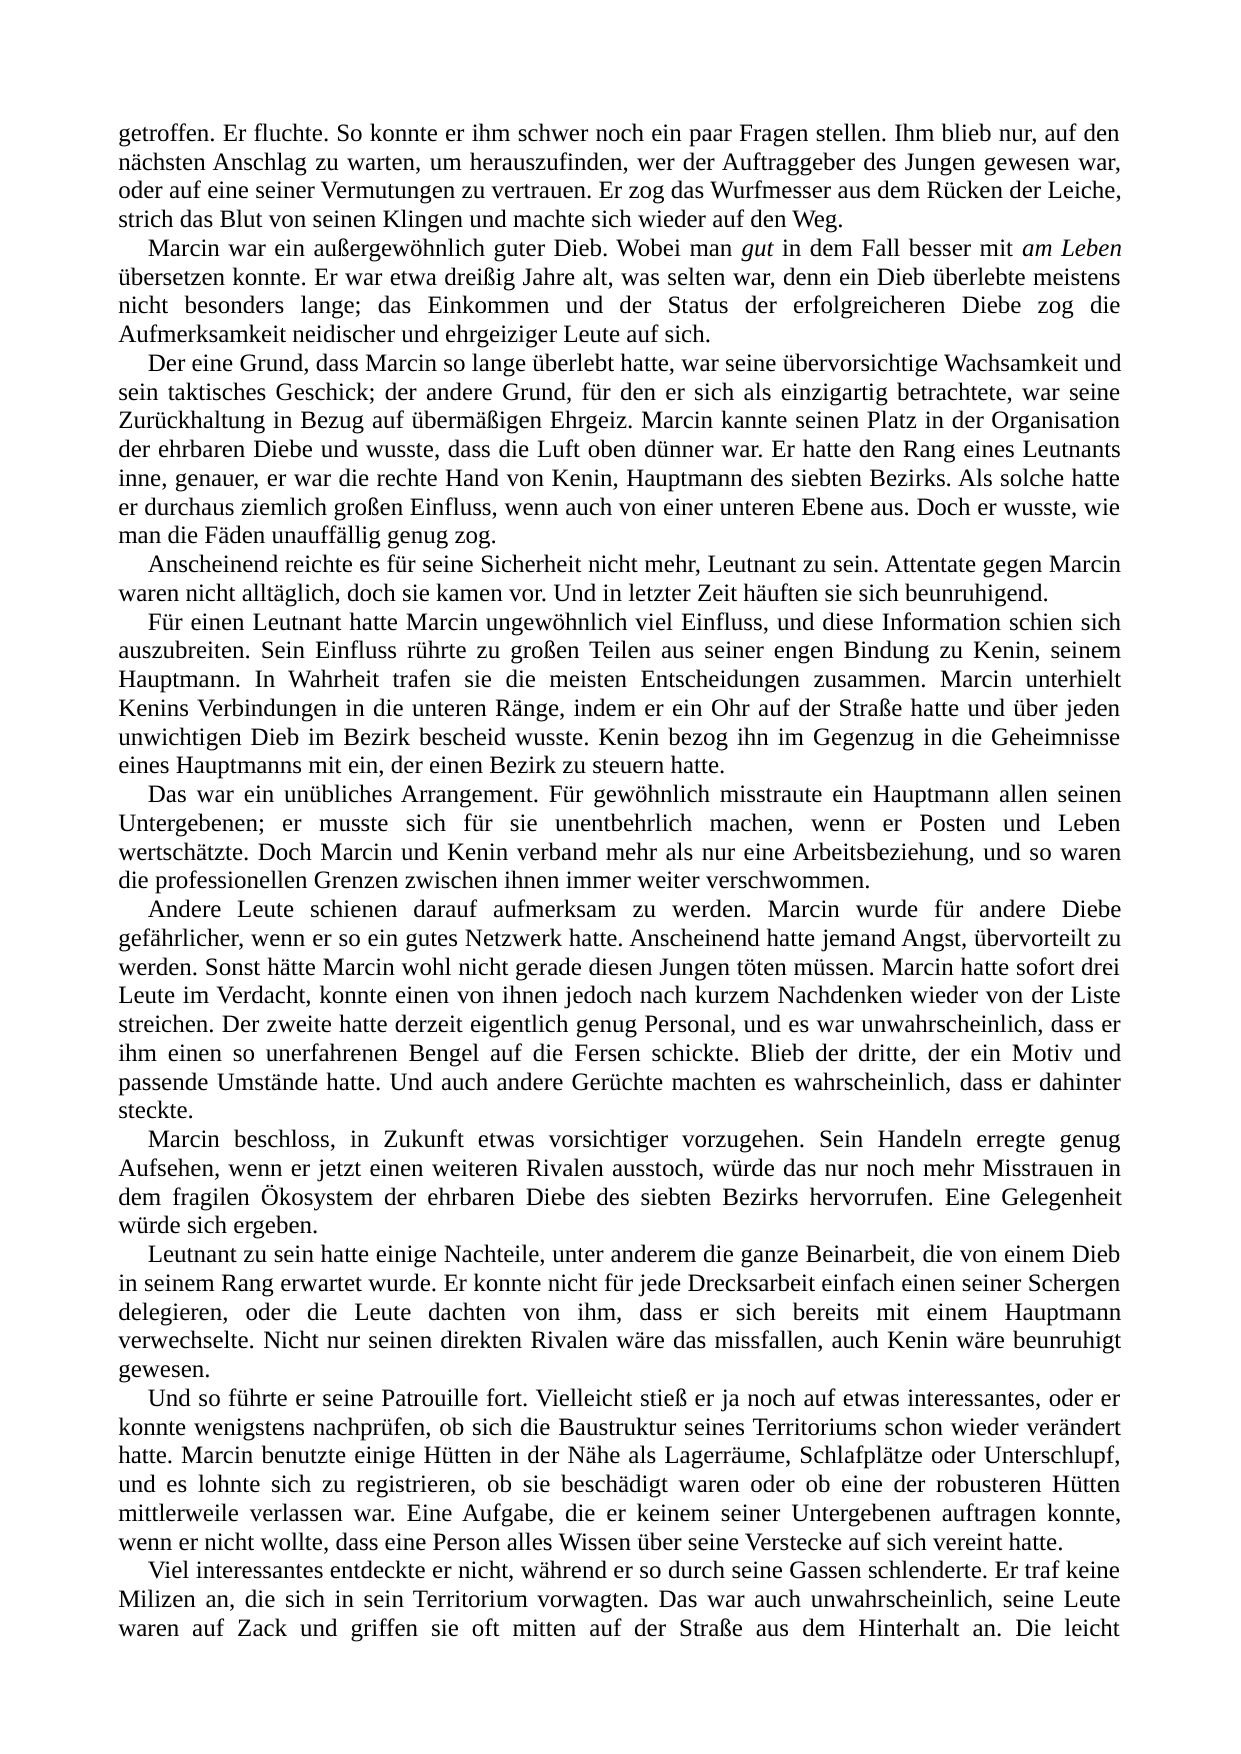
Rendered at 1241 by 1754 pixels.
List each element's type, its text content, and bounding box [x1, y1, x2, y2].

text getroffen. Er fluchte. So konnte er ihm schwer noch ein paar Fragen stellen. Ihm blieb nur, auf den nächsten Anschlag zu warten, um herauszufinden, wer der Auftraggeber des Jungen gewesen war, oder auf eine seiner Vermutungen zu vertrauen. Er zog das Wurfmesser aus dem Rücken der Leiche, strich das Blut von seinen Klingen und machte sich wieder auf den Weg. [118, 118, 1122, 233]
text Und so führte er seine Patrouille fort. Vielleicht stieß er ja noch auf etwas interessantes, oder er konnte wenigstens nachprüfen, ob sich die Baustruktur seines Territoriums schon wieder verändert hatte. Marcin benutzte einige Hütten in der Nähe als Lagerräume, Schlafplätze oder Unterschlupf, und es lohnte sich zu registrieren, ob sie beschädigt waren oder ob eine der robusteren Hütten mittlerweile verlassen war. Eine Aufgabe, die er keinem seiner Untergebenen auftragen konnte, wenn er nicht wollte, dass eine Person alles Wissen über seine Verstecke auf sich vereint hatte. [118, 1383, 1122, 1556]
text Für einen Leutnant hatte Marcin ungewöhnlich viel Einfluss, und diese Information schien sich auszubreiten. Sein Einfluss rührte zu großen Teilen aus seiner engen Bindung zu Kenin, seinem Hauptmann. In Wahrheit trafen sie die meisten Entscheidungen zusammen. Marcin unterhielt Kenins Verbindungen in die unteren Ränge, indem er ein Ohr auf der Straße hatte und über jeden unwichtigen Dieb im Bezirk bescheid wusste. Kenin bezog ihn im Gegenzug in die Geheimnisse eines Hauptmanns mit ein, der einen Bezirk zu steuern hatte. [118, 607, 1122, 779]
text Leutnant zu sein hatte einige Nachteile, unter anderem die ganze Beinarbeit, die von einem Dieb in seinem Rang erwartet wurde. Er konnte nicht für jede Drecksarbeit einfach einen seiner Schergen delegieren, oder die Leute dachten von ihm, dass er sich bereits mit einem Hauptmann verwechselte. Nicht nur seinen direkten Rivalen wäre das missfallen, auch Kenin wäre beunruhigt gewesen. [118, 1239, 1122, 1383]
text Marcin war ein außergewöhnlich guter Dieb. Wobei man gut in dem Fall besser mit am Leben übersetzen konnte. Er war etwa dreißig Jahre alt, was selten war, denn ein Dieb überlebte meistens nicht besonders lange; das Einkommen und der Status der erfolgreicheren Diebe zog die Aufmerksamkeit neidischer und ehrgeiziger Leute auf sich. [118, 233, 1122, 348]
text Das war ein unübliches Arrangement. Für gewöhnlich misstraute ein Hauptmann allen seinen Untergebenen; er musste sich für sie unentbehrlich machen, wenn er Posten und Leben wertschätzte. Doch Marcin und Kenin verband mehr als nur eine Arbeitsbeziehung, und so waren die professionellen Grenzen zwischen ihnen immer weiter verschwommen. [118, 779, 1122, 894]
text Andere Leute schienen darauf aufmerksam zu werden. Marcin wurde für andere Diebe gefährlicher, wenn er so ein gutes Netzwerk hatte. Anscheinend hatte jemand Angst, übervorteilt zu werden. Sonst hätte Marcin wohl nicht gerade diesen Jungen töten müssen. Marcin hatte sofort drei Leute im Verdacht, konnte einen von ihnen jedoch nach kurzem Nachdenken wieder von der Liste streichen. Der zweite hatte derzeit eigentlich genug Personal, und es war unwahrscheinlich, dass er ihm einen so unerfahrenen Bengel auf die Fersen schickte. Blieb der dritte, der ein Motiv und passende Umstände hatte. Und auch andere Gerüchte machten es wahrscheinlich, dass er dahinter steckte. [118, 894, 1122, 1124]
text Anscheinend reichte es für seine Sicherheit nicht mehr, Leutnant zu sein. Attentate gegen Marcin waren nicht alltäglich, doch sie kamen vor. Und in letzter Zeit häuften sie sich beunruhigend. [118, 549, 1122, 607]
text Marcin beschloss, in Zukunft etwas vorsichtiger vorzugehen. Sein Handeln erregte genug Aufsehen, wenn er jetzt einen weiteren Rivalen ausstoch, würde das nur noch mehr Misstrauen in dem fragilen Ökosystem der ehrbaren Diebe des siebten Bezirks hervorrufen. Eine Gelegenheit würde sich ergeben. [118, 1124, 1122, 1239]
text Der eine Grund, dass Marcin so lange überlebt hatte, war seine übervorsichtige Wachsamkeit und sein taktisches Geschick; der andere Grund, für den er sich als einzigartig betrachtete, war seine Zurückhaltung in Bezug auf übermäßigen Ehrgeiz. Marcin kannte seinen Platz in der Organisation der ehrbaren Diebe und wusste, dass die Luft oben dünner war. Er hatte den Rang eines Leutnants inne, genauer, er war die rechte Hand von Kenin, Hauptmann des siebten Bezirks. Als solche hatte er durchaus ziemlich großen Einfluss, wenn auch von einer unteren Ebene aus. Doch er wusste, wie man die Fäden unauffällig genug zog. [118, 348, 1122, 549]
text Viel interessantes entdeckte er nicht, während er so durch seine Gassen schlenderte. Er traf keine Milizen an, die sich in sein Territorium vorwagten. Das war auch unwahrscheinlich, seine Leute waren auf Zack und griffen sie oft mitten auf der Straße aus dem Hinterhalt an. Die leicht [118, 1556, 1122, 1642]
